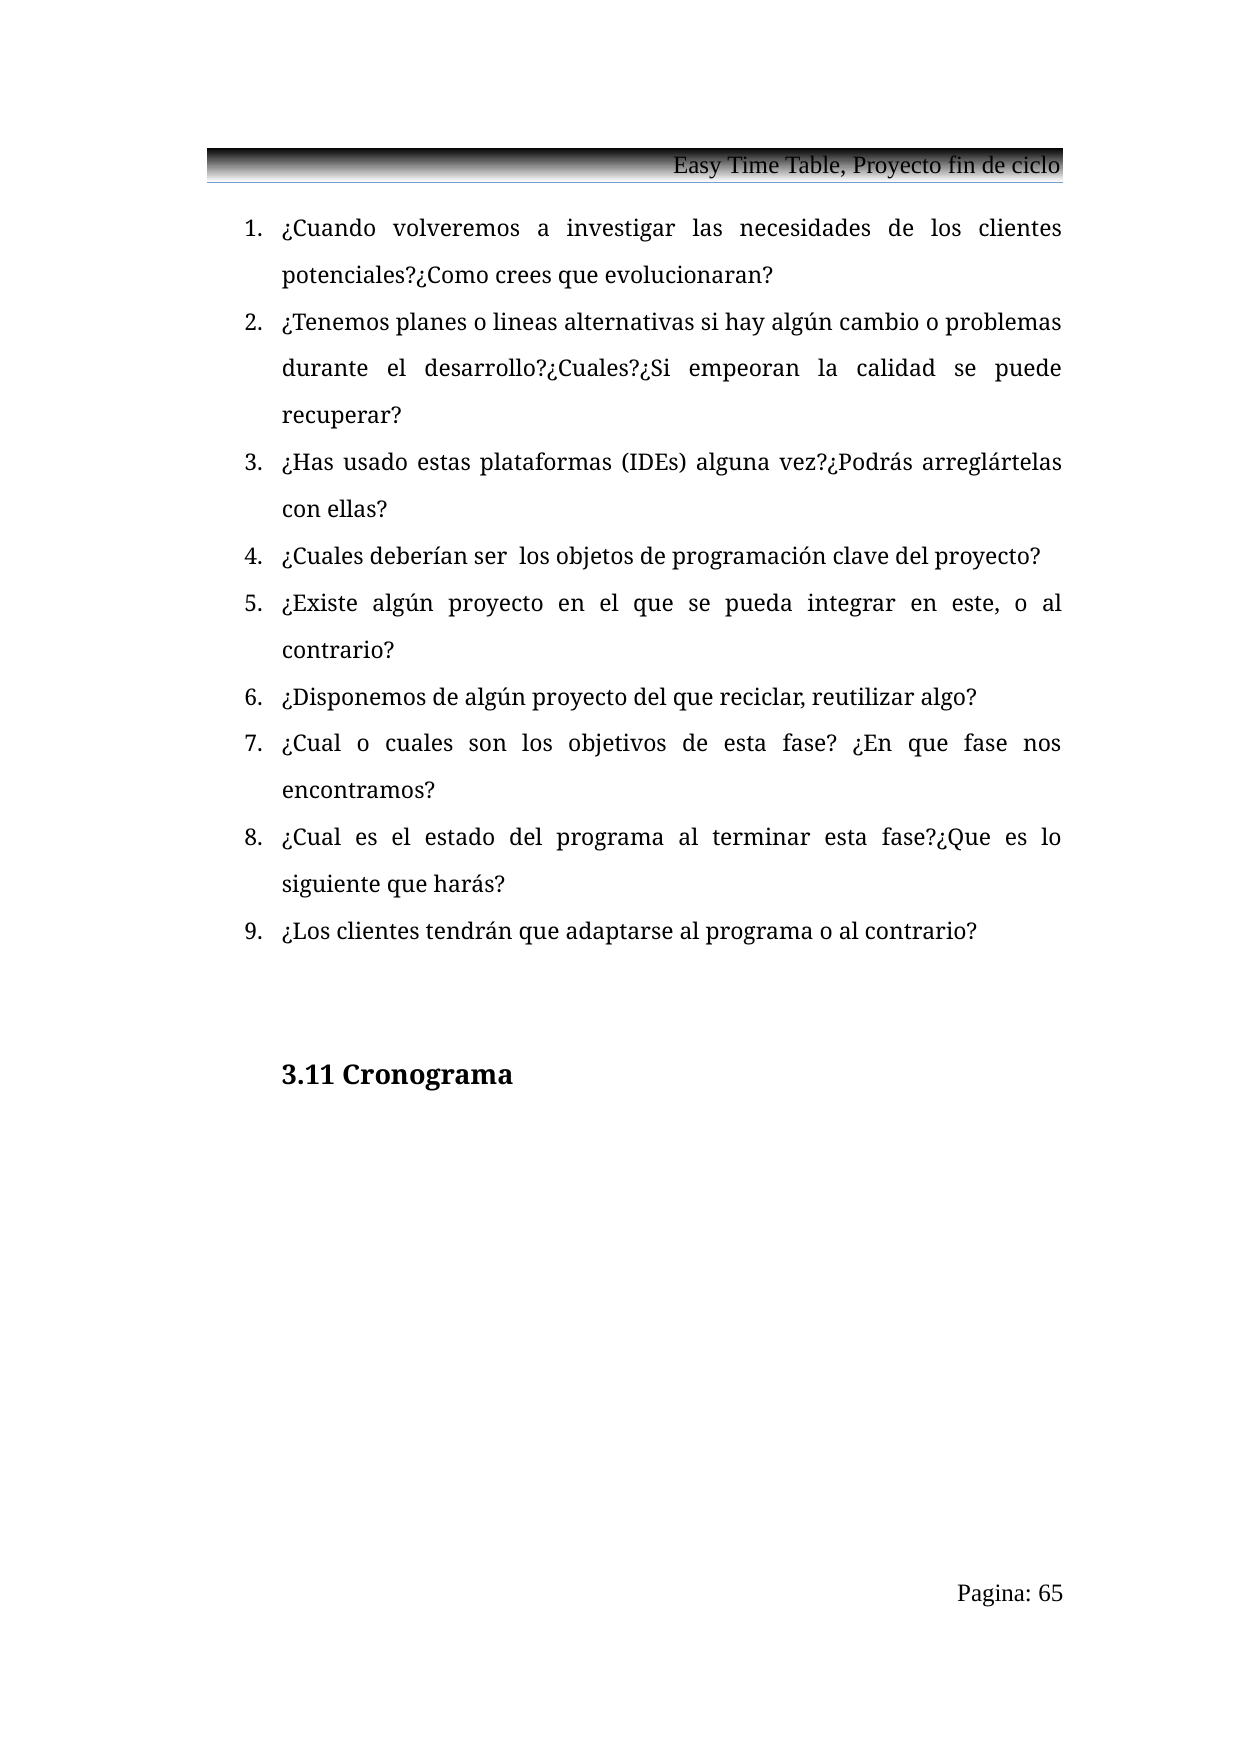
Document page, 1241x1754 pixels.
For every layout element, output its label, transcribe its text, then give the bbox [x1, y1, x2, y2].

list ¿Tenemos planes o lineas alternativas si hay algún cambio o problemas durante el desarrollo?¿Cuales?¿Si empeoran la calidad se puede recuperar? [244, 306, 1063, 431]
list ¿Cuando volveremos a investigar las necesidades de los clientes potenciales?¿Como crees que evolucionaran? [244, 212, 1063, 290]
list ¿Cual o cuales son los objetivos de esta fase? ¿En que fase nos encontramos? [244, 727, 1063, 806]
list ¿Existe algún proyecto en el que se pueda integrar en este, o al contrario? [244, 587, 1063, 665]
list ¿Cuales deberían ser los objetos de programación clave del proyecto? [244, 540, 1063, 571]
text 3.11 Cronograma [207, 1056, 1063, 1092]
list ¿Los clientes tendrán que adaptarse al programa o al contrario? [244, 915, 1063, 946]
list ¿Cual es el estado del programa al terminar esta fase?¿Que es lo siguiente que harás? [244, 821, 1063, 899]
list ¿Disponemos de algún proyecto del que reciclar, reutilizar algo? [244, 681, 1063, 712]
list ¿Has usado estas plataformas (IDEs) alguna vez?¿Podrás arreglártelas con ellas? [244, 446, 1063, 524]
